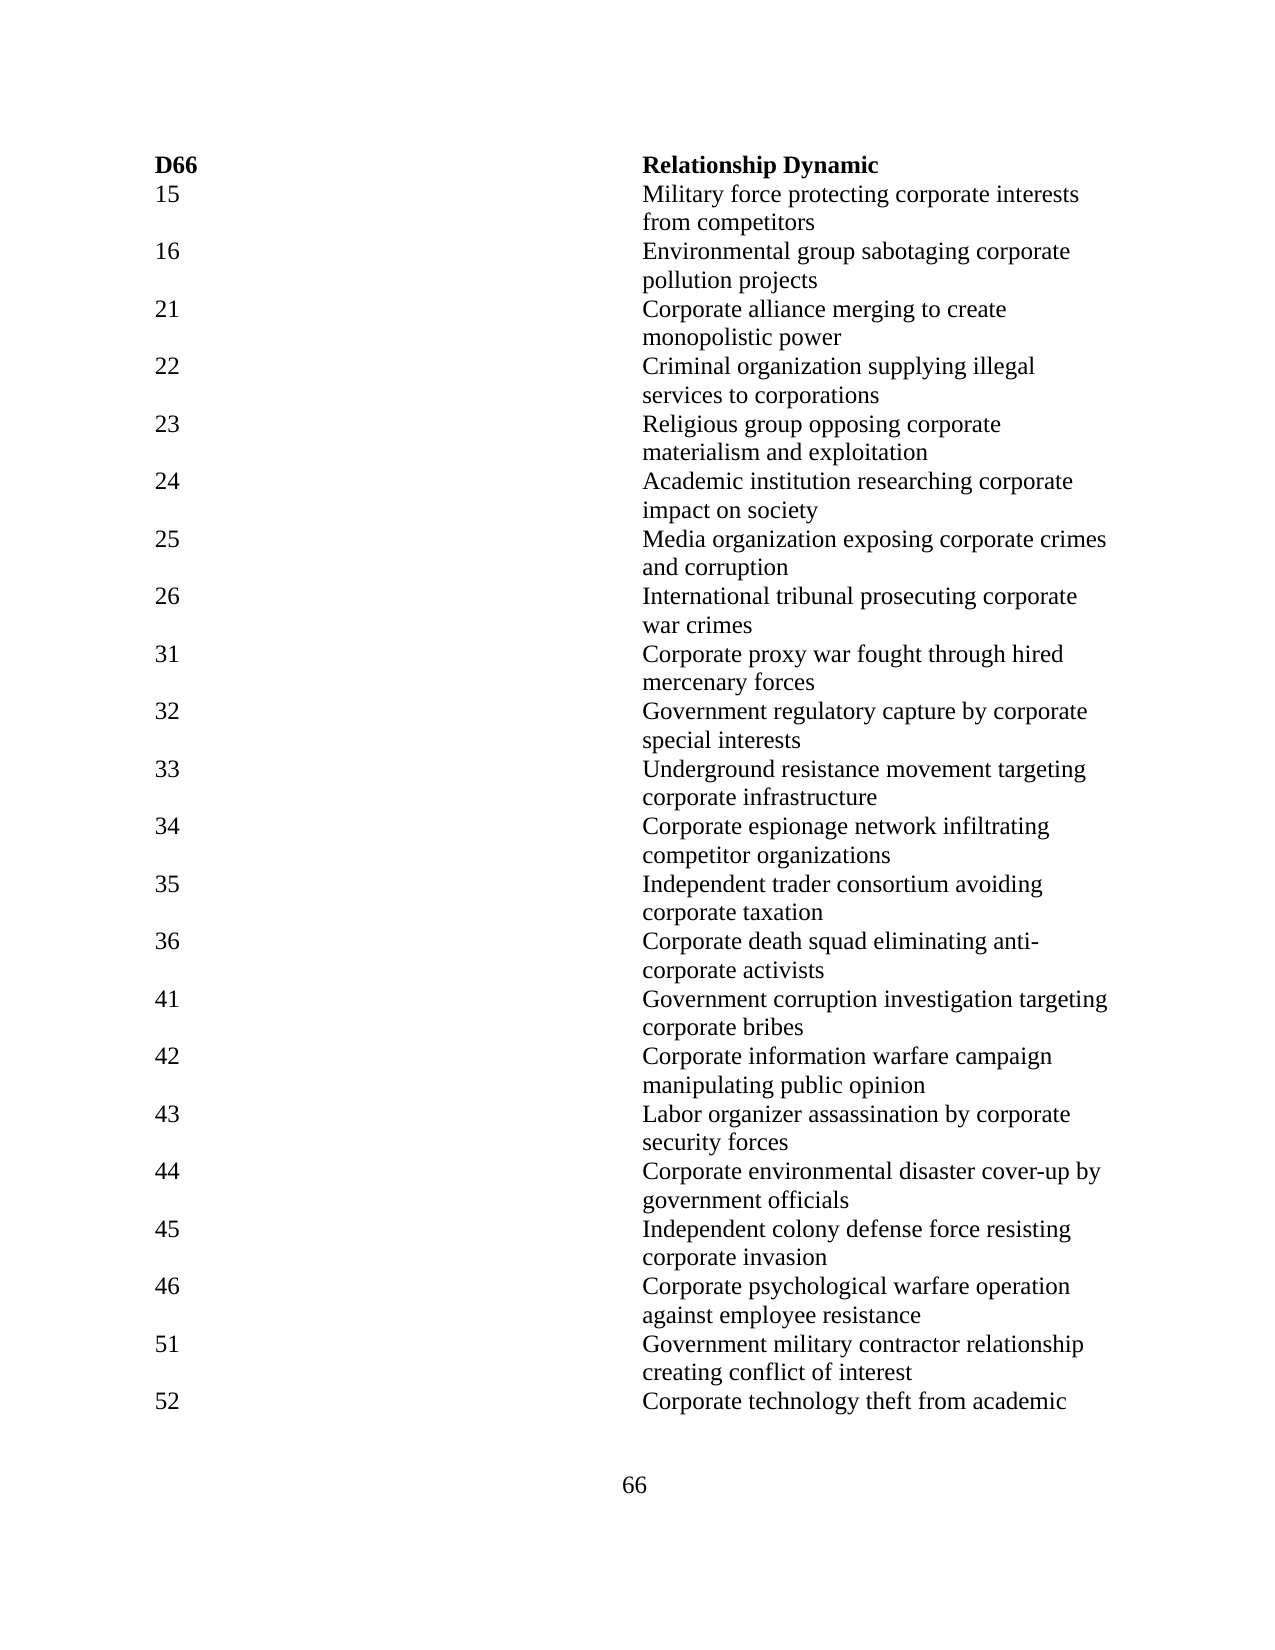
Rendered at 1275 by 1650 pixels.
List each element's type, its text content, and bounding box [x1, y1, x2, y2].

table_cell 15 [150, 179, 637, 236]
table_header D66 [150, 150, 637, 179]
table_cell Military force protecting corporate interests from competitors [638, 179, 1125, 236]
table_cell 42 [150, 1041, 637, 1099]
table_cell Independent colony defense force resisting corporate invasion [638, 1214, 1125, 1271]
table_cell Corporate psychological warfare operation against employee resistance [638, 1271, 1125, 1329]
table_cell Government corruption investigation targeting corporate bribes [638, 984, 1125, 1041]
table_cell 43 [150, 1099, 637, 1156]
table_cell 22 [150, 351, 637, 409]
table_cell 31 [150, 639, 637, 696]
table_cell Government regulatory capture by corporate special interests [638, 696, 1125, 754]
table_cell 36 [150, 926, 637, 984]
table_cell 46 [150, 1271, 637, 1329]
table_cell Corporate information warfare campaign manipulating public opinion [638, 1041, 1125, 1099]
table_cell Independent trader consortium avoiding corporate taxation [638, 869, 1125, 926]
table_cell Corporate proxy war fought through hired mercenary forces [638, 639, 1125, 696]
table_cell 25 [150, 524, 637, 581]
table_cell Corporate death squad eliminating anti-corporate activists [638, 926, 1125, 984]
table_cell 32 [150, 696, 637, 754]
table_cell 35 [150, 869, 637, 926]
table_cell 34 [150, 811, 637, 869]
table_cell Criminal organization supplying illegal services to corporations [638, 351, 1125, 409]
table_cell Corporate espionage network infiltrating competitor organizations [638, 811, 1125, 869]
table_cell Academic institution researching corporate impact on society [638, 466, 1125, 524]
table_cell Corporate alliance merging to create monopolistic power [638, 294, 1125, 351]
table_cell 52 [150, 1386, 637, 1415]
table_cell 44 [150, 1156, 637, 1214]
table_cell Corporate technology theft from academic [638, 1386, 1125, 1415]
table_cell 51 [150, 1329, 637, 1386]
table_cell Environmental group sabotaging corporate pollution projects [638, 236, 1125, 294]
table_header Relationship Dynamic [638, 150, 1125, 179]
table_cell 33 [150, 754, 637, 811]
table_cell 45 [150, 1214, 637, 1271]
table_cell 24 [150, 466, 637, 524]
table_cell Underground resistance movement targeting corporate infrastructure [638, 754, 1125, 811]
table_cell Labor organizer assassination by corporate security forces [638, 1099, 1125, 1156]
table_cell Media organization exposing corporate crimes and corruption [638, 524, 1125, 581]
table_cell Government military contractor relationship creating conflict of interest [638, 1329, 1125, 1386]
table_cell 23 [150, 409, 637, 466]
table_cell 26 [150, 581, 637, 639]
table_cell International tribunal prosecuting corporate war crimes [638, 581, 1125, 639]
table_cell Religious group opposing corporate materialism and exploitation [638, 409, 1125, 466]
table_cell Corporate environmental disaster cover-up by government officials [638, 1156, 1125, 1214]
table_cell 41 [150, 984, 637, 1041]
table_cell 21 [150, 294, 637, 351]
table_cell 16 [150, 236, 637, 294]
